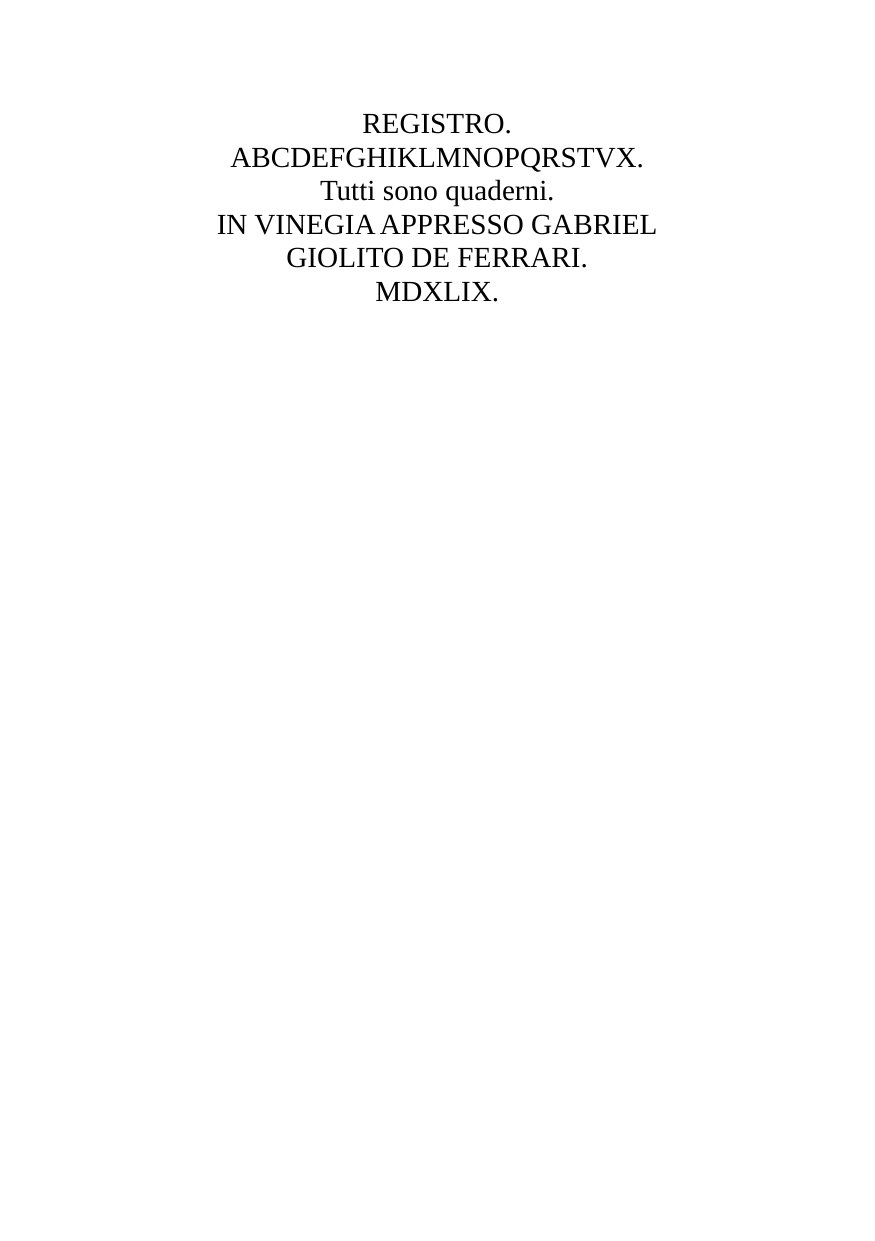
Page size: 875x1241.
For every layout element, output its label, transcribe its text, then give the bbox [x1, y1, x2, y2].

text REGISTRO. [106, 106, 768, 140]
text Tutti sono quaderni. [106, 173, 768, 207]
text GIOLITO DE FERRARI. [106, 241, 768, 274]
text ABCDEFGHIKLMNOPQRSTVX. [106, 140, 768, 173]
text IN VINEGIA APPRESSO GABRIEL [106, 207, 768, 241]
text MDXLIX. [106, 274, 768, 308]
